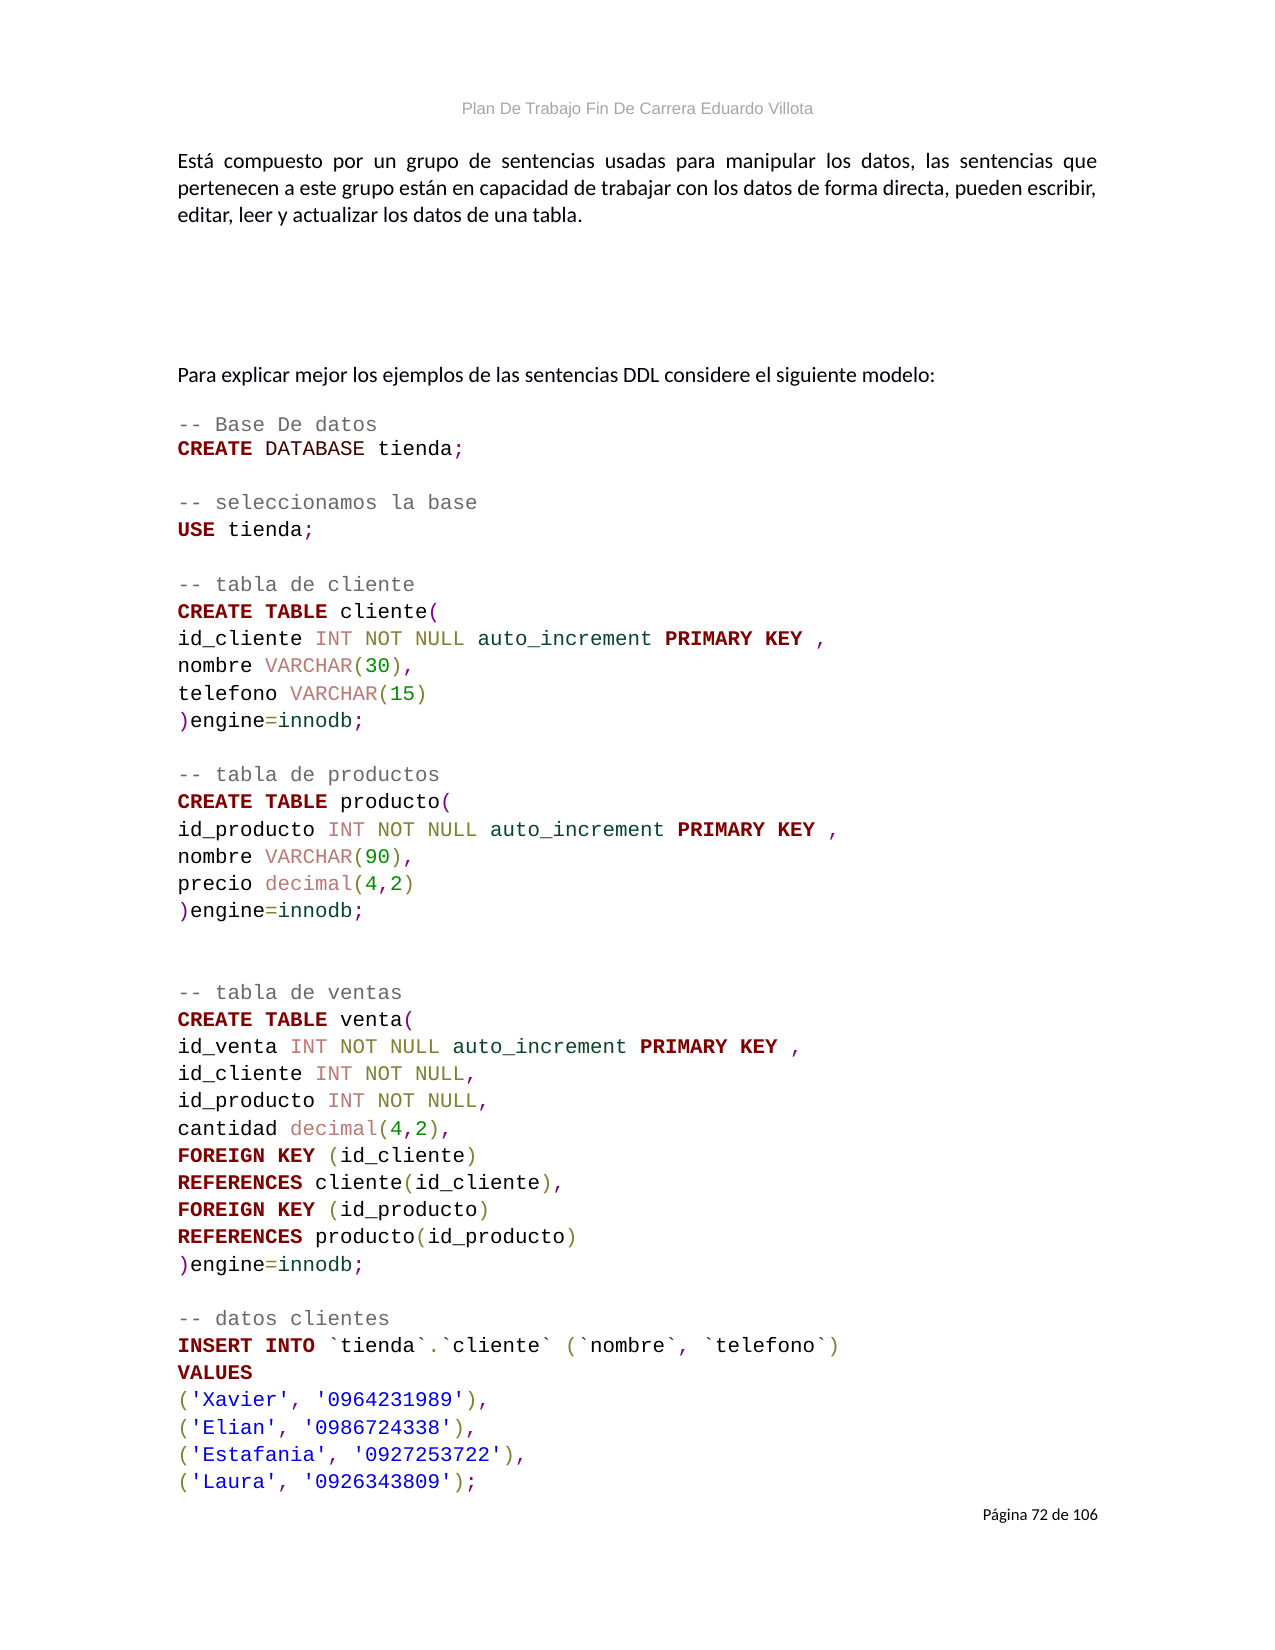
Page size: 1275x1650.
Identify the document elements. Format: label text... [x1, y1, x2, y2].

text FOREIGN KEY (id_producto) [177, 1199, 1098, 1223]
text -- tabla de ventas [177, 982, 1098, 1005]
text Está compuesto por un grupo de sentencias usadas para manipular los datos, las sentencias que pertenecen a este grupo están en capacidad de trabajar con los datos de forma directa, pueden escribir, editar, leer y actualizar los datos de una tabla. [177, 148, 1098, 228]
text )engine=innodb; [177, 710, 1098, 733]
text id_producto INT NOT NULL, [177, 1090, 1098, 1114]
text ('Laura', '0926343809'); [177, 1471, 1098, 1495]
text -- tabla de cliente [177, 574, 1098, 597]
text INSERT INTO `tienda`.`cliente` (`nombre`, `telefono`) [177, 1335, 1098, 1359]
text CREATE TABLE venta( [177, 1009, 1098, 1032]
text nombre VARCHAR(30), [177, 655, 1098, 679]
text )engine=innodb; [177, 1253, 1098, 1277]
text REFERENCES cliente(id_cliente), [177, 1172, 1098, 1196]
text VALUES [177, 1362, 1098, 1386]
text CREATE TABLE producto( [177, 791, 1098, 815]
text ('Xavier', '0964231989'), [177, 1389, 1098, 1413]
text id_cliente INT NOT NULL, [177, 1063, 1098, 1087]
text precio decimal(4,2) [177, 873, 1098, 897]
text ('Estafania', '0927253722'), [177, 1444, 1098, 1467]
text )engine=innodb; [177, 900, 1098, 924]
text id_producto INT NOT NULL auto_increment PRIMARY KEY , [177, 818, 1098, 842]
text id_venta INT NOT NULL auto_increment PRIMARY KEY , [177, 1036, 1098, 1060]
text CREATE TABLE cliente( [177, 601, 1098, 625]
text telefono VARCHAR(15) [177, 683, 1098, 706]
text USE tienda; [177, 519, 1098, 543]
text nombre VARCHAR(90), [177, 846, 1098, 869]
text -- datos clientes [177, 1308, 1098, 1332]
text ('Elian', '0986724338'), [177, 1417, 1098, 1440]
text Para explicar mejor los ejemplos de las sentencias DDL considere el siguiente modelo: [177, 361, 1098, 388]
text -- seleccionamos la base [177, 492, 1098, 516]
text CREATE DATABASE tienda; [177, 438, 1098, 462]
text -- tabla de productos [177, 764, 1098, 788]
text FOREIGN KEY (id_cliente) [177, 1145, 1098, 1168]
text id_cliente INT NOT NULL auto_increment PRIMARY KEY , [177, 628, 1098, 652]
text REFERENCES producto(id_producto) [177, 1226, 1098, 1250]
text cantidad decimal(4,2), [177, 1118, 1098, 1141]
text -- Base De datos [177, 414, 1098, 438]
